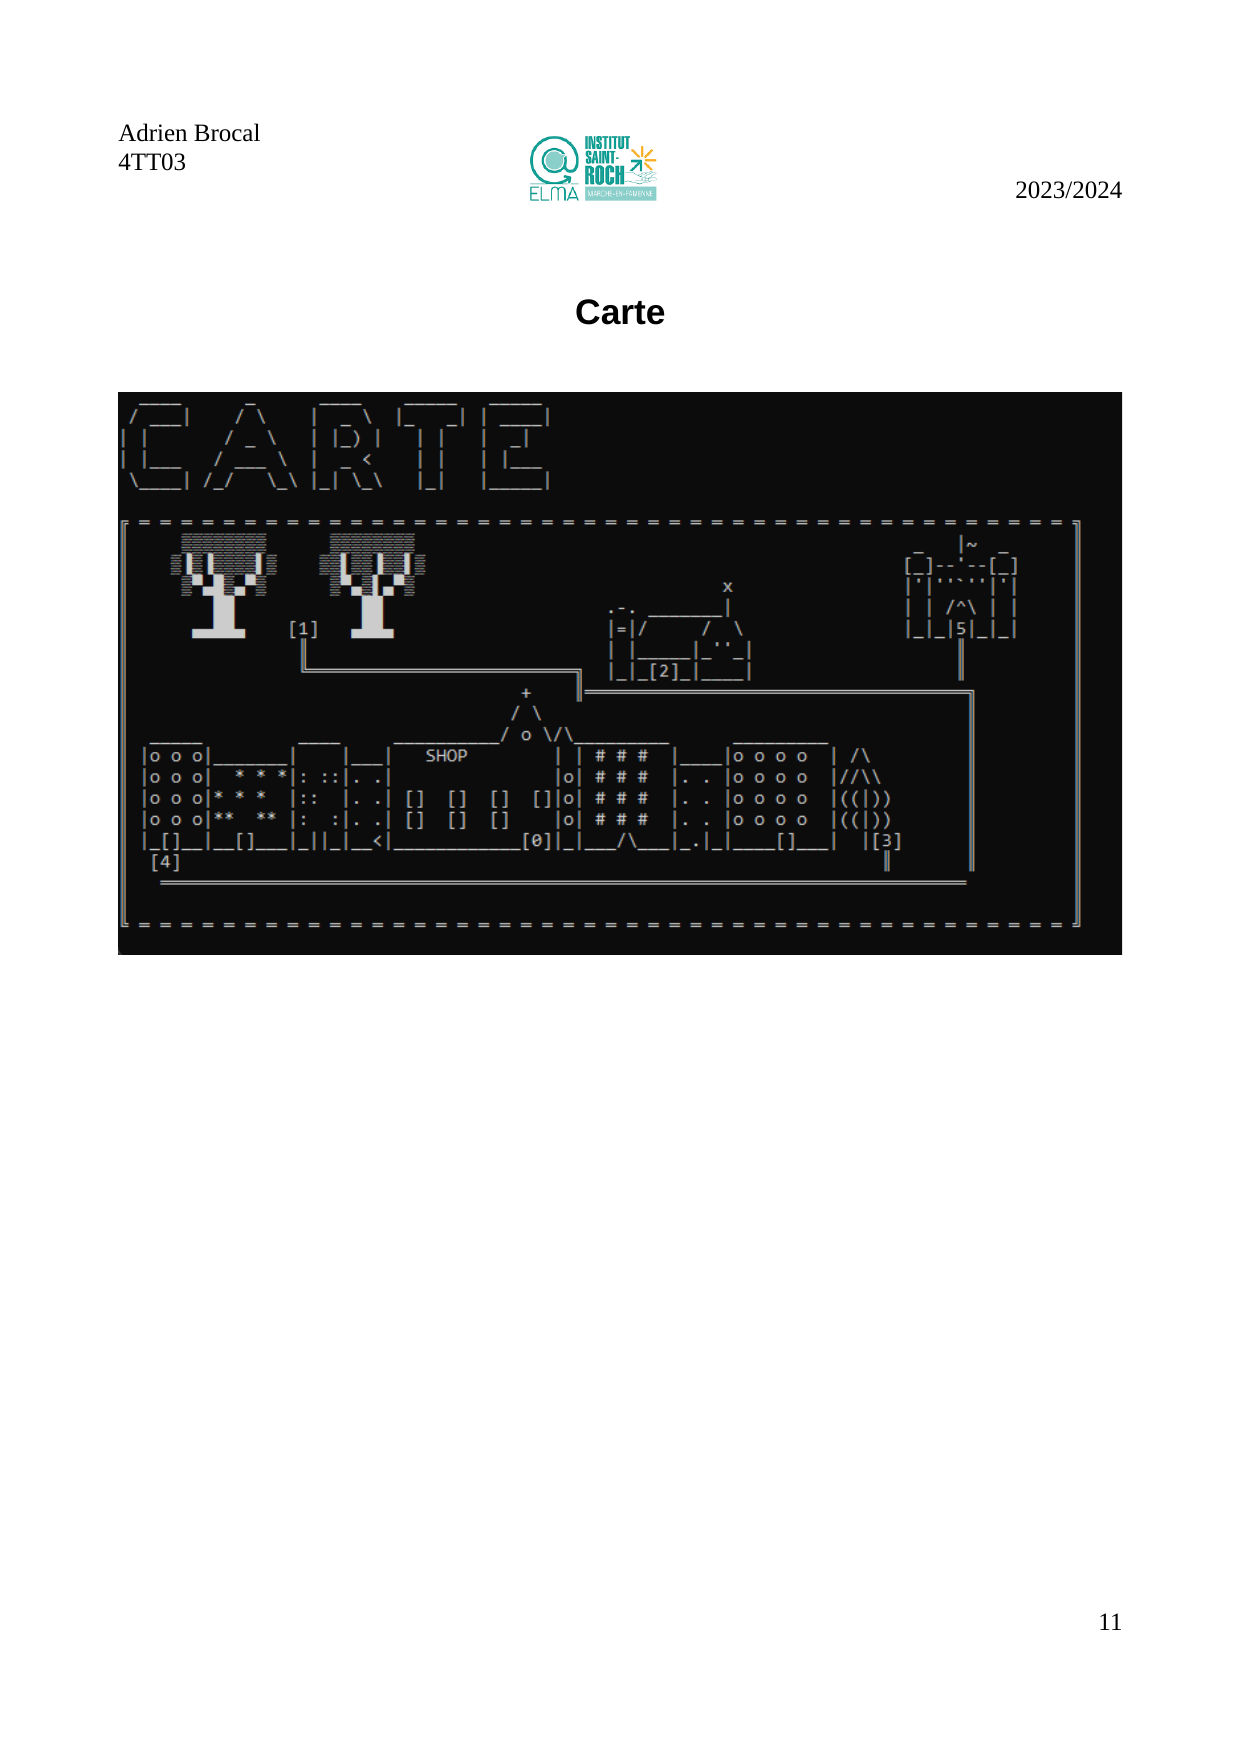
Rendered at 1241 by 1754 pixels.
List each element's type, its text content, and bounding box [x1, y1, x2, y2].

subtitle Carte [118, 291, 1122, 332]
picture [511, 86, 664, 240]
picture [118, 392, 1123, 955]
